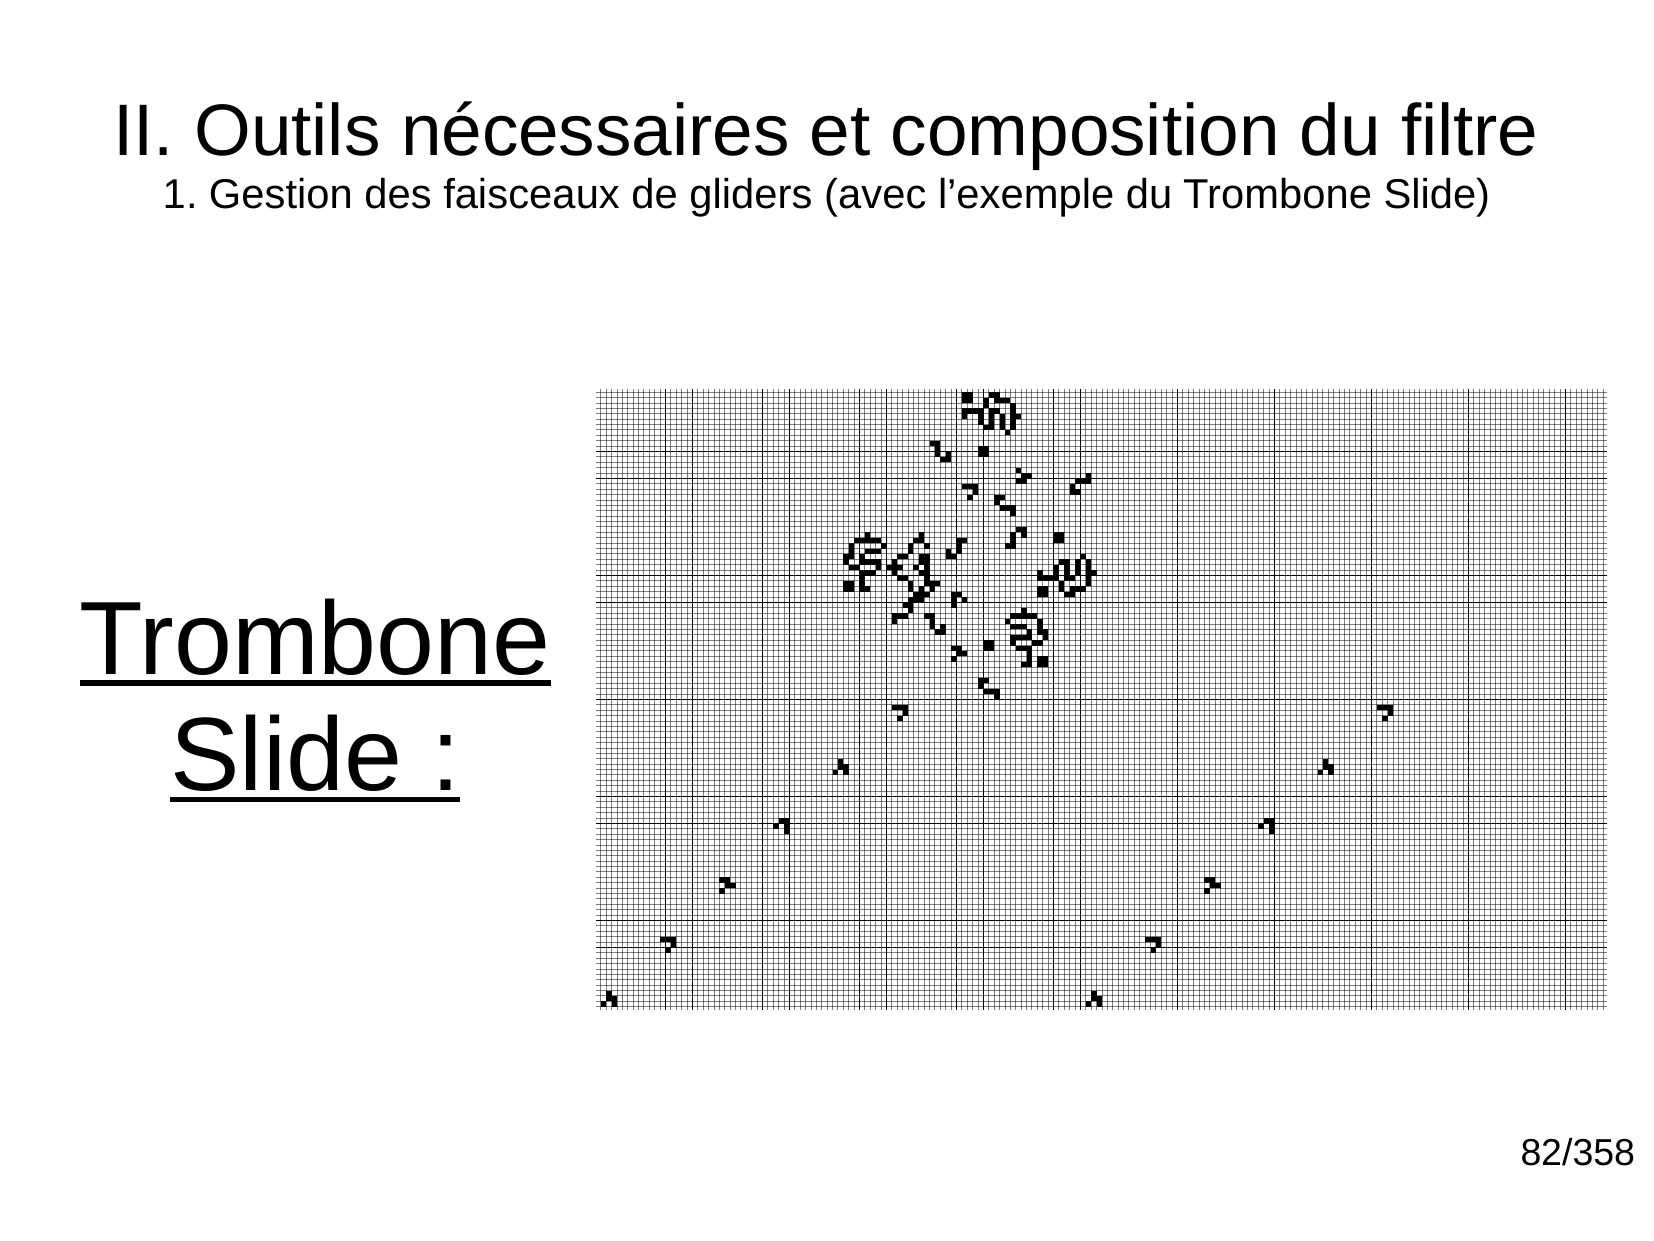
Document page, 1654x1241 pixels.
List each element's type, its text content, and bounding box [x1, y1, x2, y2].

text_box <number>/358 [1505, 1124, 1654, 1182]
picture [596, 389, 1607, 1010]
title II. Outils nécessaires et composition du filtre 1. Gestion des faisceaux de gliders (avec l’exemple du Trombone Slide) [82, 49, 1571, 257]
text_box Trombone Slide : [65, 572, 566, 821]
